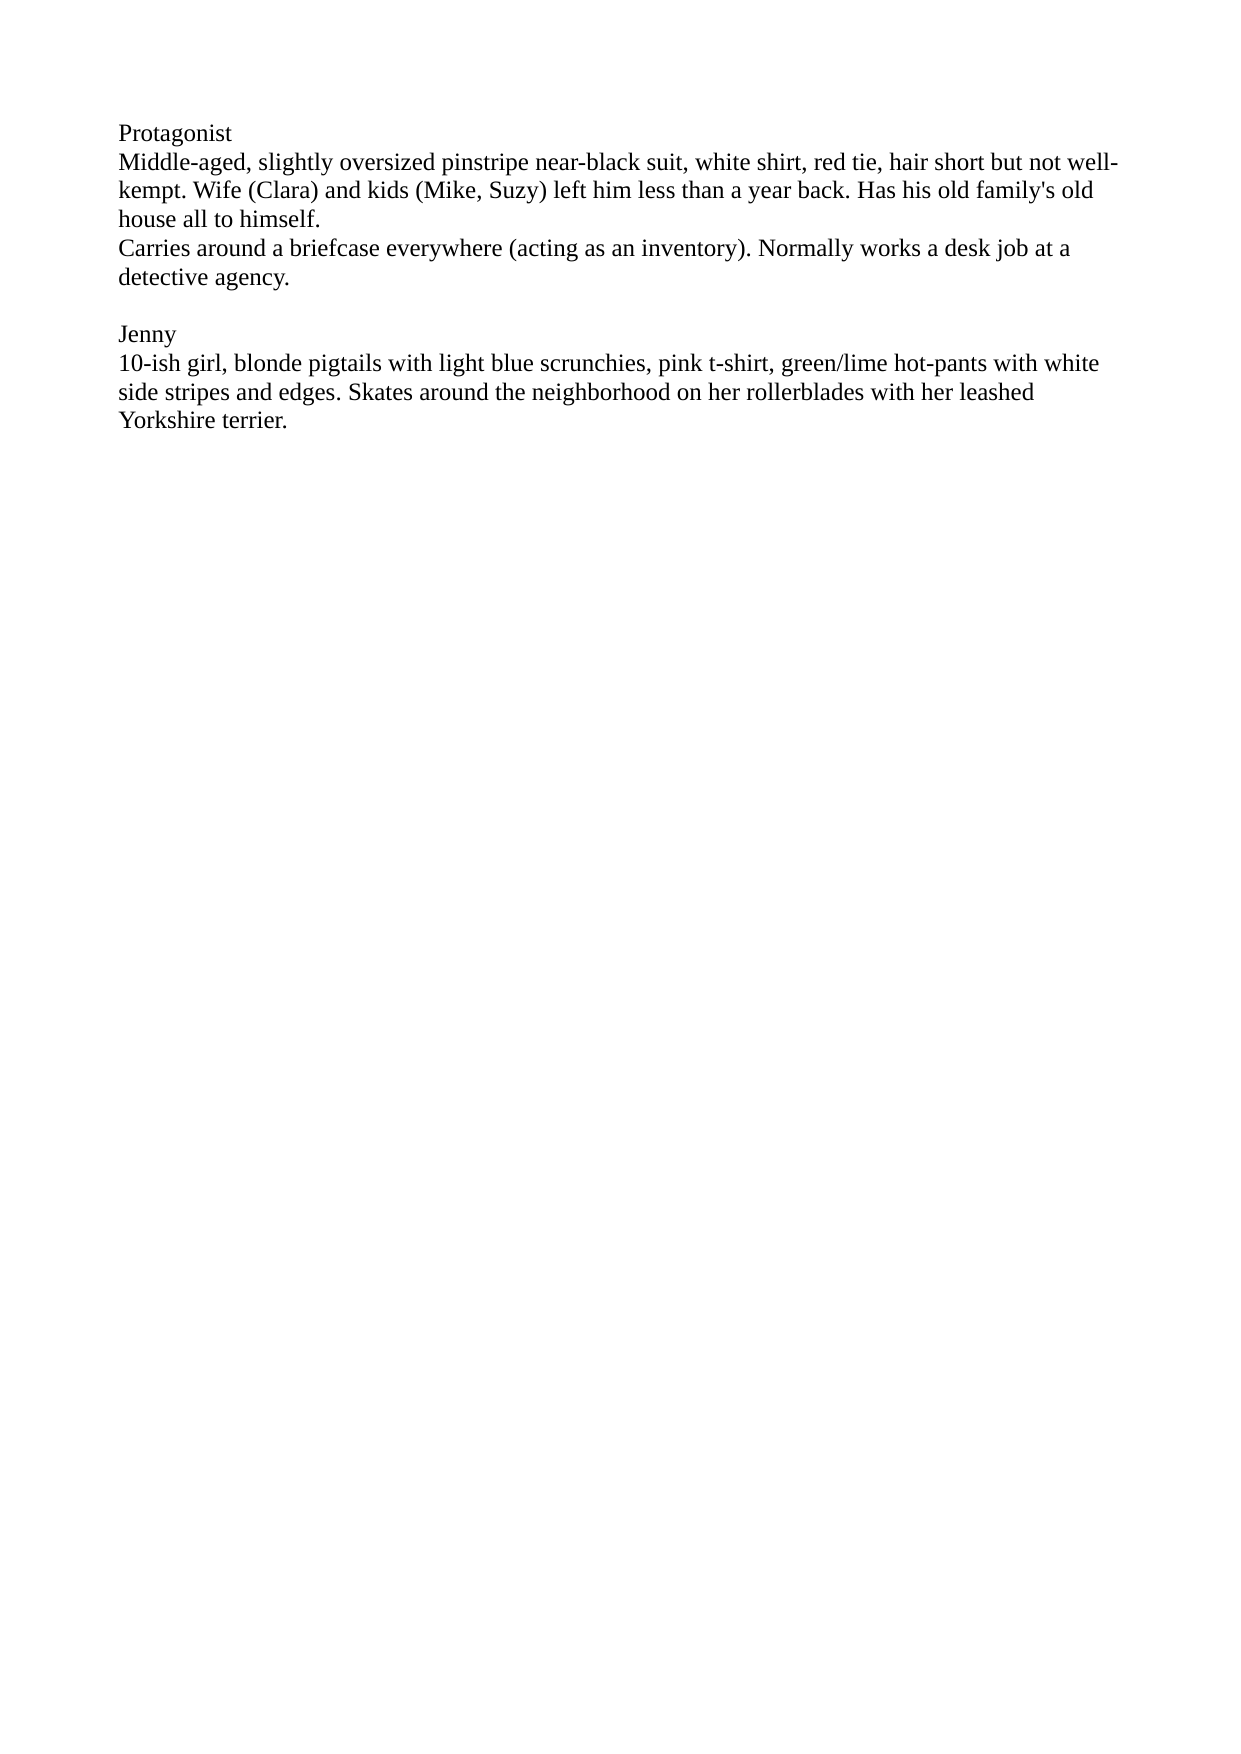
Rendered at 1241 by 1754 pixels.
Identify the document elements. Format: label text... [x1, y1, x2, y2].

text Middle-aged, slightly oversized pinstripe near-black suit, white shirt, red tie, hair short but not well-kempt. Wife (Clara) and kids (Mike, Suzy) left him less than a year back. Has his old family's old house all to himself. [118, 147, 1122, 233]
text Jenny [118, 319, 1122, 348]
text Carries around a briefcase everywhere (acting as an inventory). Normally works a desk job at a detective agency. [118, 233, 1122, 291]
text Protagonist [118, 118, 1122, 147]
text 10-ish girl, blonde pigtails with light blue scrunchies, pink t-shirt, green/lime hot-pants with white side stripes and edges. Skates around the neighborhood on her rollerblades with her leashed Yorkshire terrier. [118, 348, 1122, 434]
